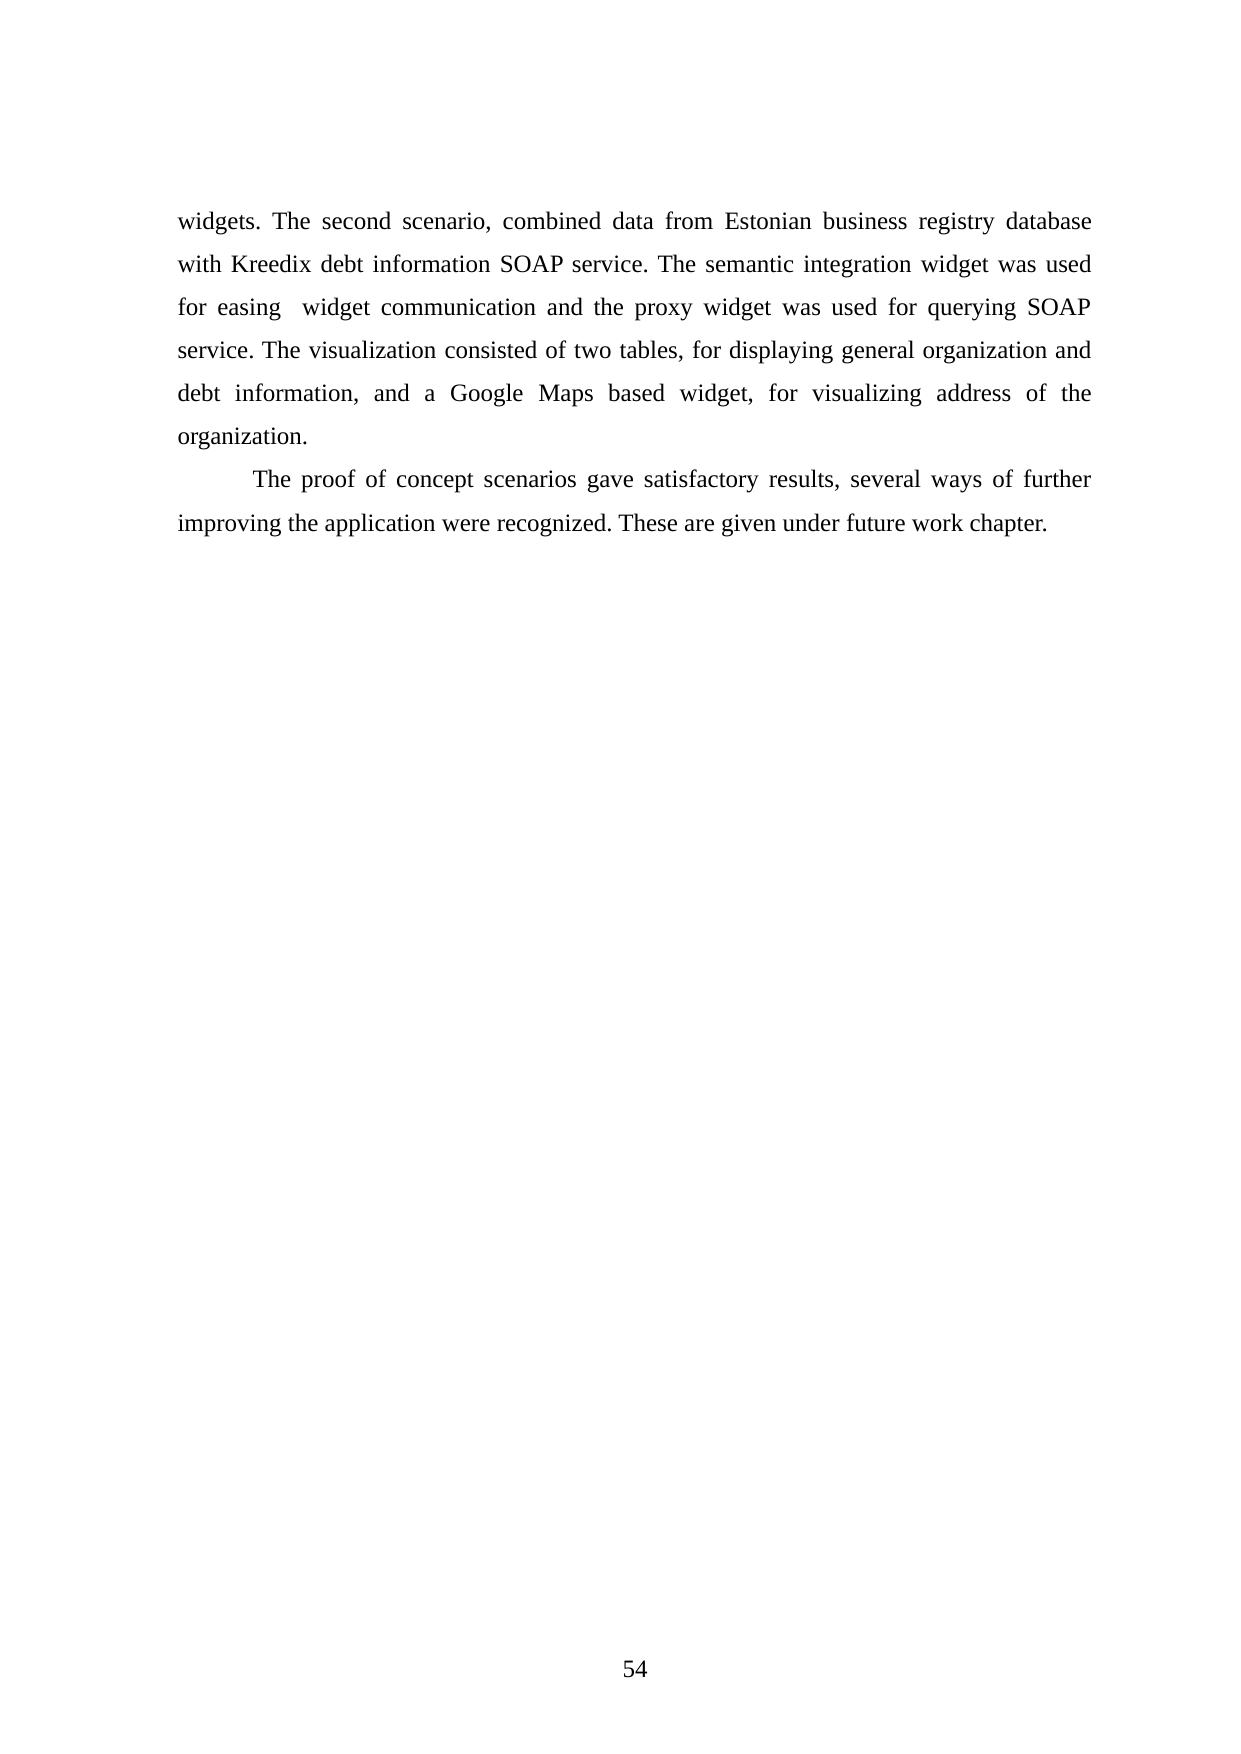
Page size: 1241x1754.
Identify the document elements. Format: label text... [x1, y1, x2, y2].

text The proof of concept scenarios gave satisfactory results, several ways of further improving the application were recognized. These are given under future work chapter. [177, 464, 1093, 536]
text widgets. The second scenario, combined data from Estonian business registry database with Kreedix debt information SOAP service. The semantic integration widget was used for easing widget communication and the proxy widget was used for querying SOAP service. The visualization consisted of two tables, for displaying general organization and debt information, and a Google Maps based widget, for visualizing address of the organization. [177, 206, 1093, 450]
